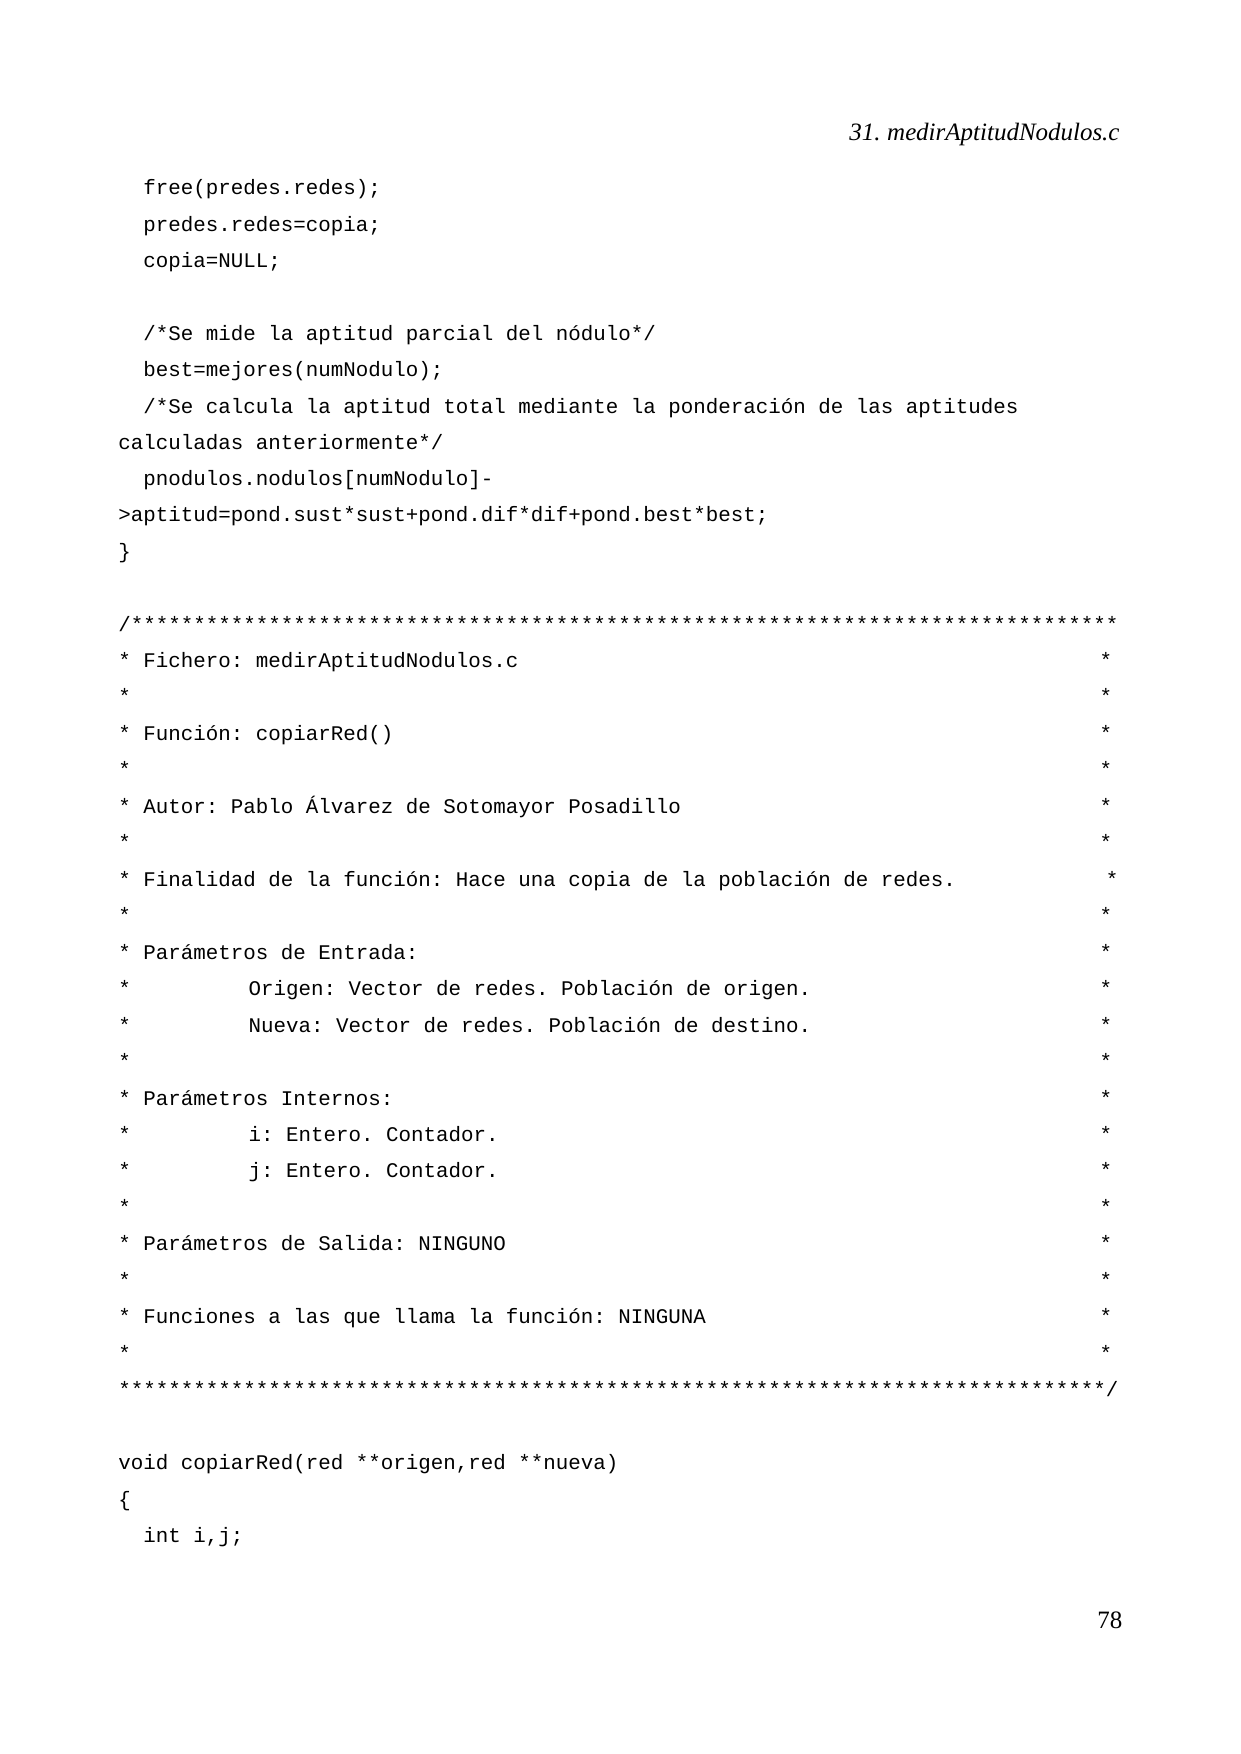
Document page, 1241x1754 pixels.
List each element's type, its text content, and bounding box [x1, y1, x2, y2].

text * Finalidad de la función: Hace una copia de la población de redes. * [118, 869, 1122, 893]
text * * [118, 759, 1122, 783]
text * j: Entero. Contador. * [118, 1160, 1122, 1184]
text { [118, 1488, 1122, 1512]
text void copiarRed(red **origen,red **nueva) [118, 1452, 1122, 1476]
text /******************************************************************************* [118, 613, 1122, 637]
text * Parámetros Internos: * [118, 1087, 1122, 1111]
text predes.redes=copia; [118, 213, 1122, 237]
text * * [118, 1270, 1122, 1294]
text * Función: copiarRed() * [118, 723, 1122, 747]
text * Fichero: medirAptitudNodulos.c * [118, 650, 1122, 674]
text * Origen: Vector de redes. Población de origen. * [118, 978, 1122, 1002]
text * Parámetros de Entrada: * [118, 942, 1122, 966]
text *******************************************************************************/ [118, 1379, 1122, 1403]
text * * [118, 1051, 1122, 1075]
text * * [118, 1197, 1122, 1221]
text * Parámetros de Salida: NINGUNO * [118, 1233, 1122, 1257]
text pnodulos.nodulos[numNodulo]->aptitud=pond.sust*sust+pond.dif*dif+pond.best*best; [118, 468, 1122, 528]
text free(predes.redes); [118, 177, 1122, 201]
text } [118, 541, 1122, 564]
text * Autor: Pablo Álvarez de Sotomayor Posadillo * [118, 796, 1122, 820]
text * * [118, 905, 1122, 929]
text * Nueva: Vector de redes. Población de destino. * [118, 1014, 1122, 1038]
text * * [118, 686, 1122, 710]
text * * [118, 1343, 1122, 1367]
text * Funciones a las que llama la función: NINGUNA * [118, 1306, 1122, 1330]
text /*Se calcula la aptitud total mediante la ponderación de las aptitudes calculadas anteriormente*/ [118, 396, 1122, 456]
text copia=NULL; [118, 250, 1122, 274]
text int i,j; [118, 1525, 1122, 1549]
text * * [118, 832, 1122, 856]
text best=mejores(numNodulo); [118, 359, 1122, 383]
text /*Se mide la aptitud parcial del nódulo*/ [118, 323, 1122, 347]
text * i: Entero. Contador. * [118, 1124, 1122, 1148]
